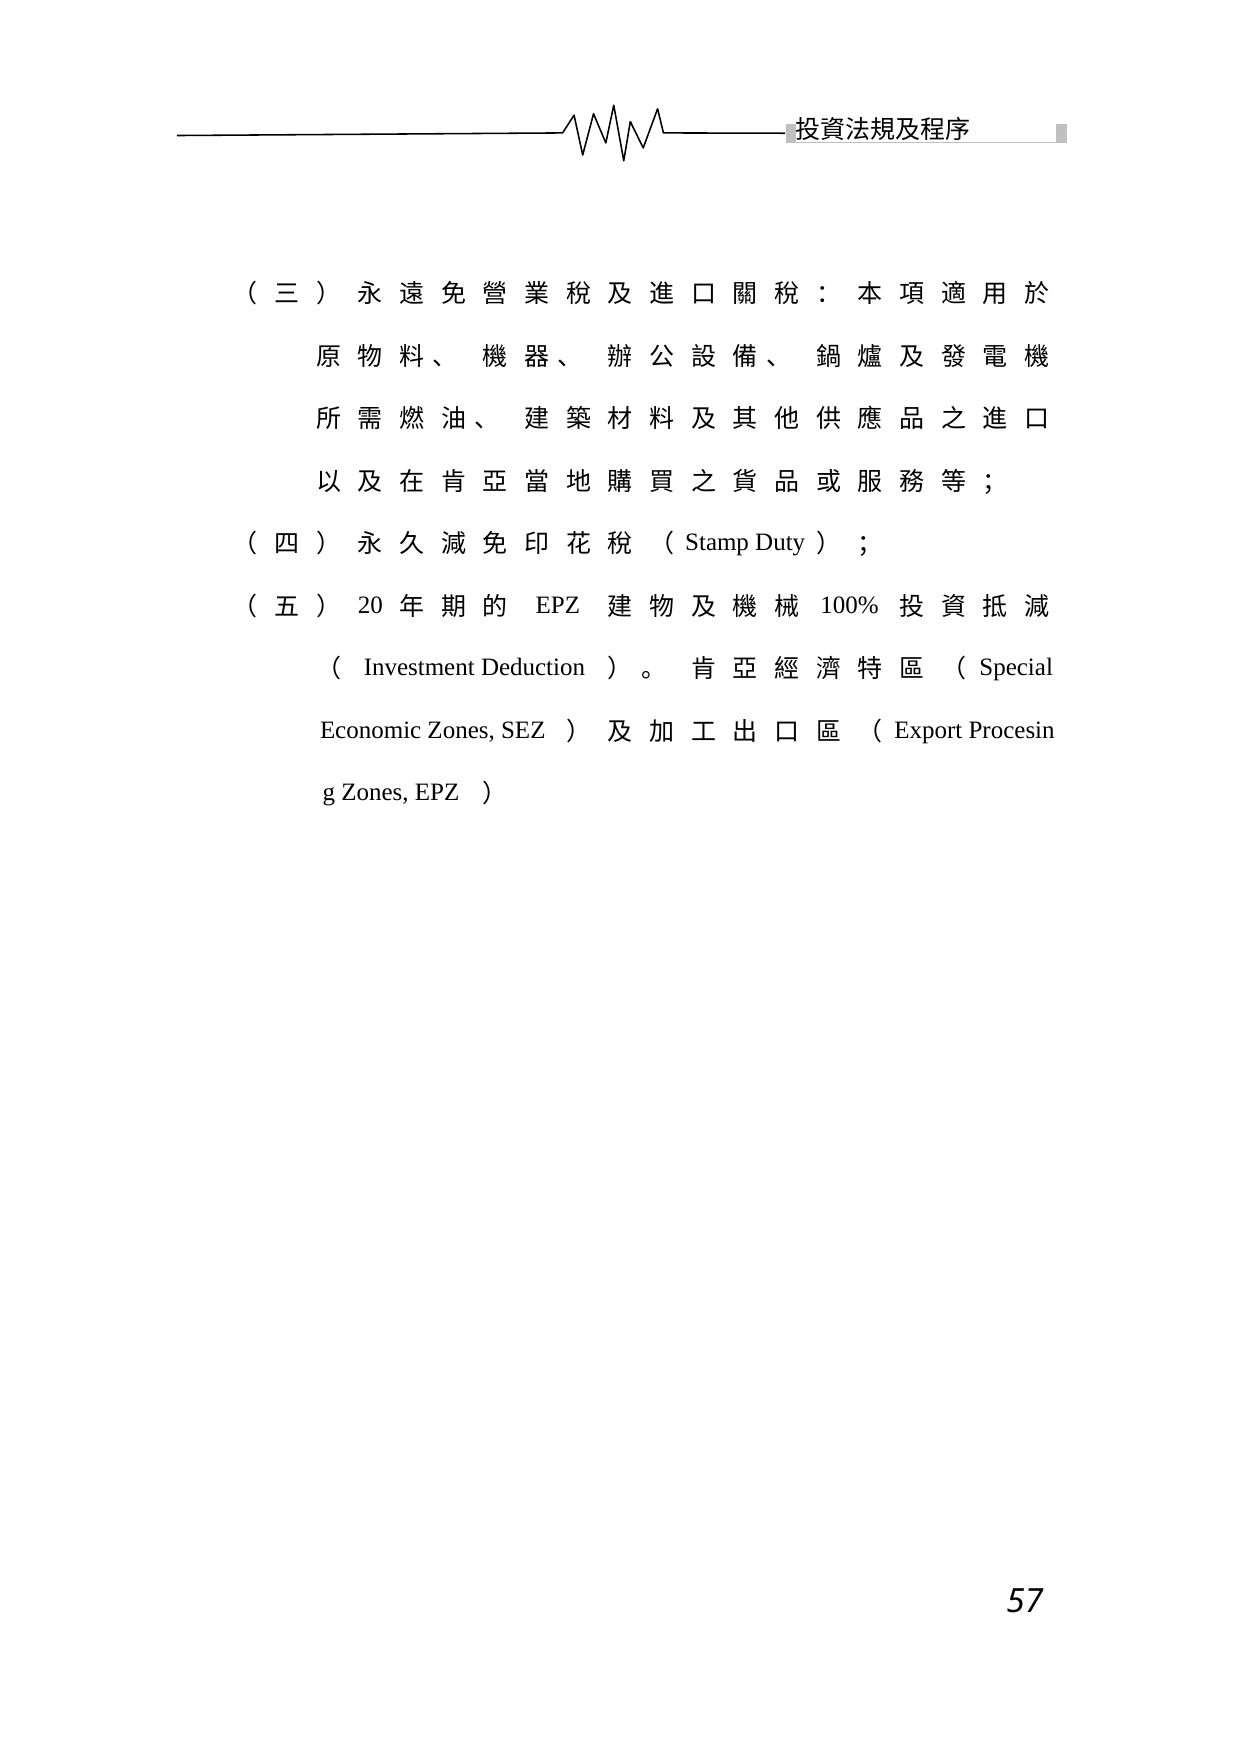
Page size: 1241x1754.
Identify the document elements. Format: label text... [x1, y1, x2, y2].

text （三）永遠免營業稅及進口關稅：本項適用於原物料、機器、辦公設備、鍋爐及發電機所需燃油、建築材料及其他供應品之進口以及在肯亞當地購買之貨品或服務等； [207, 250, 1058, 500]
text （五）20年期的EPZ建物及機械100%投資抵減（Investment Deduction）。肯亞經濟特區（Special Economic Zones, SEZ）及加工出口區（Export Procesing Zones, EPZ） [207, 563, 1058, 813]
text （四）永久減免印花稅（Stamp Duty）； [207, 500, 1058, 563]
